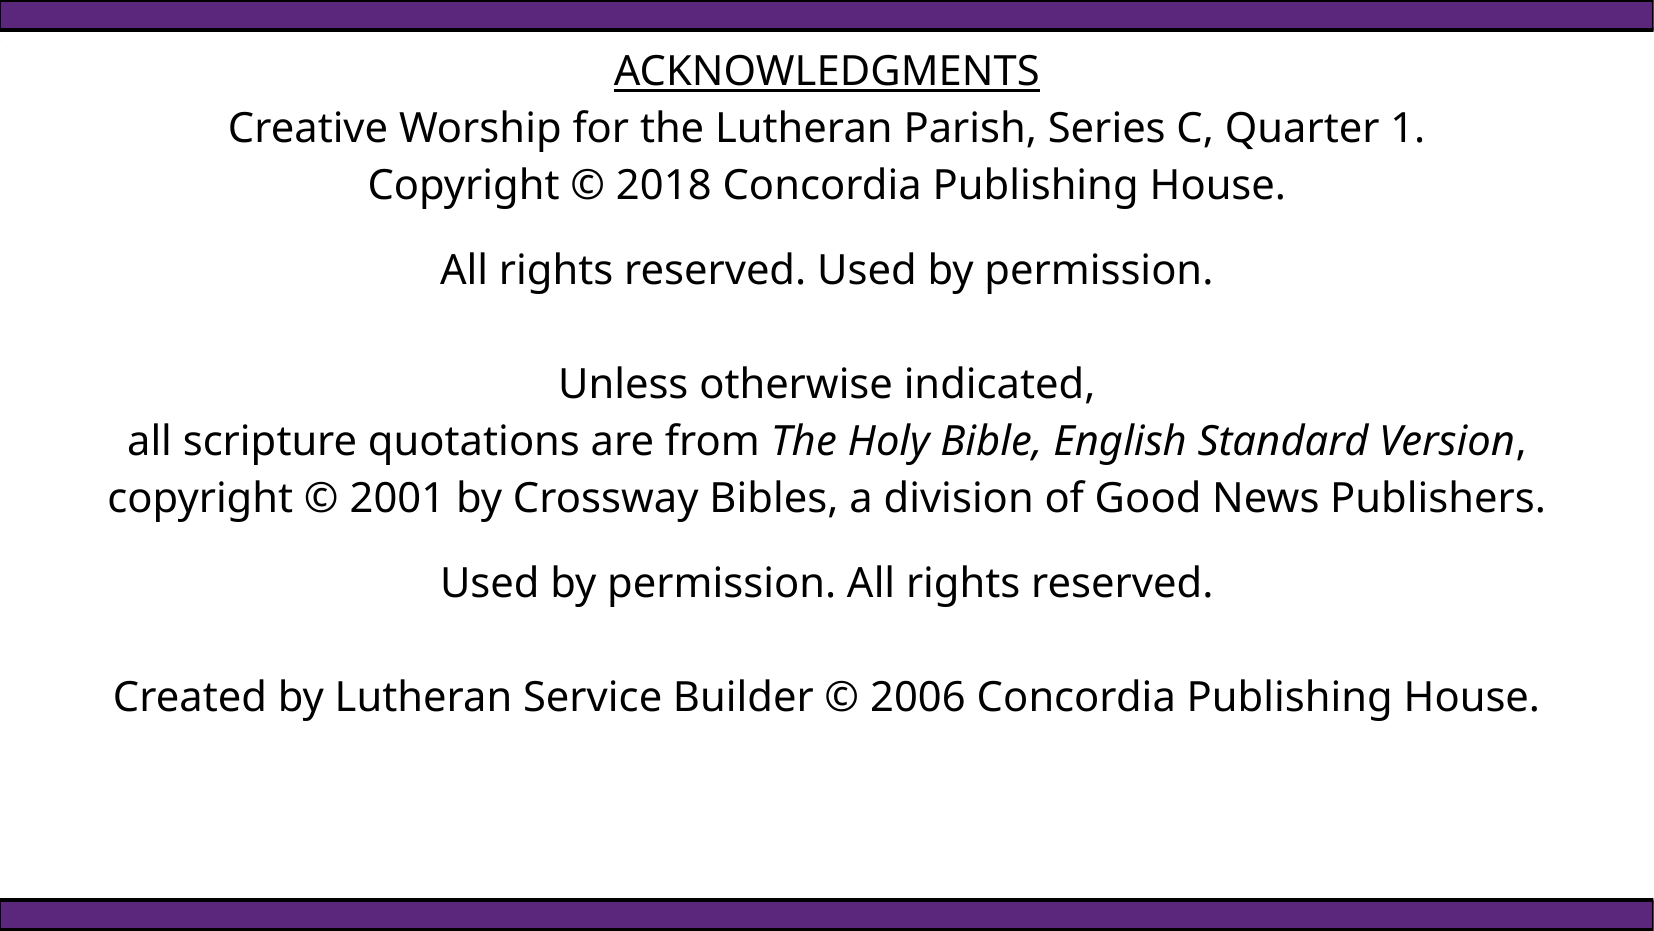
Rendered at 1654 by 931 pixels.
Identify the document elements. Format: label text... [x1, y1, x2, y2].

text_box [0, 0, 1654, 31]
text_box ACKNOWLEDGMENTS Creative Worship for the Lutheran Parish, Series C, Quarter 1. Copyright © 2018 Concordia Publishing House. All rights reserved. Used by permission. Unless otherwise indicated, all scripture quotations are from The Holy Bible, English Standard Version, copyright © 2001 by Crossway Bibles, a division of Good News Publishers. Used by permission. All rights reserved. Created by Lutheran Service Builder © 2006 Concordia Publishing House. [60, 33, 1594, 715]
text_box [0, 900, 1654, 931]
picture [0, 31, 1654, 900]
